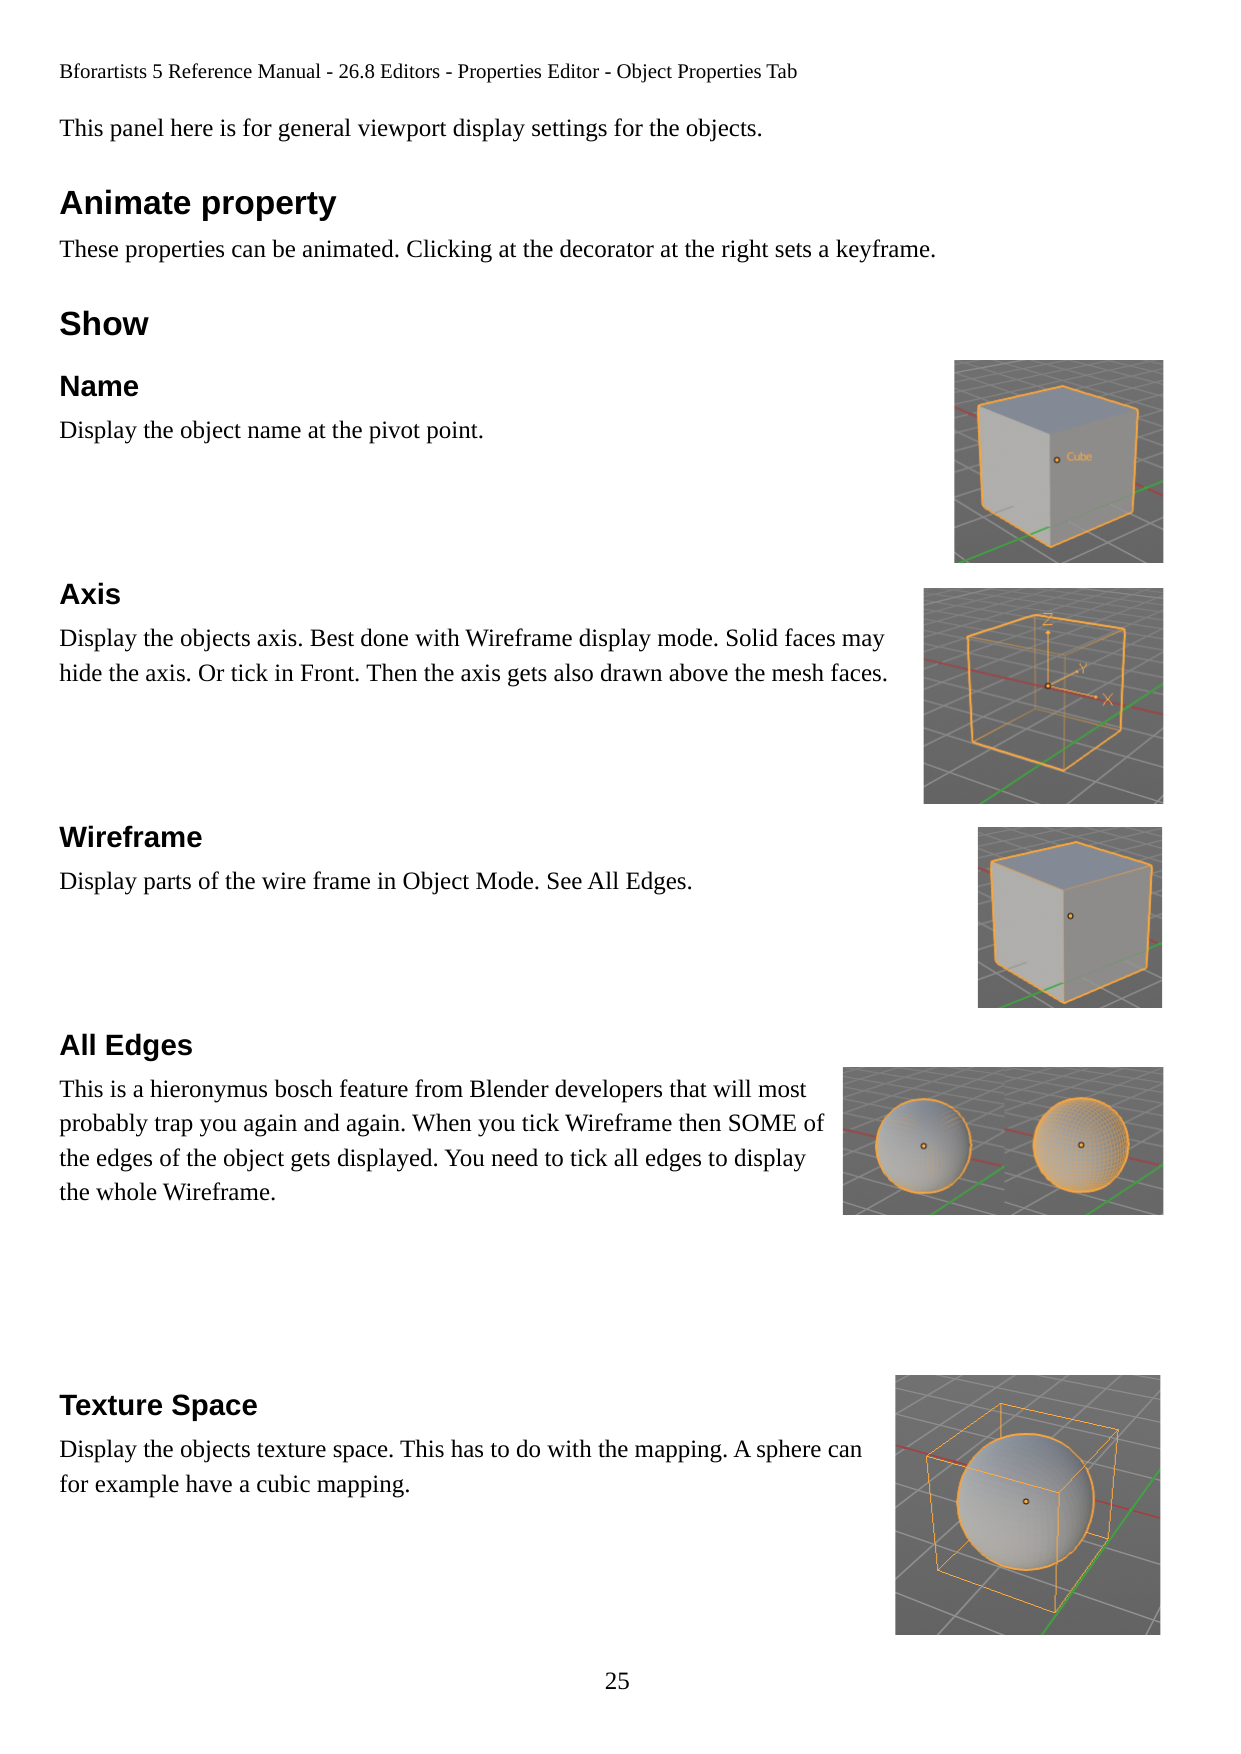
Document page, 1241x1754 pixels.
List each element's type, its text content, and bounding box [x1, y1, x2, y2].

picture [895, 1375, 1161, 1635]
subtitle [1161, 1388, 1181, 1422]
subtitle Texture Space [59, 1388, 895, 1422]
text These properties can be animated. Clicking at the decorator at the right sets a keyframe. [59, 234, 1181, 262]
picture [923, 588, 1164, 804]
picture [954, 360, 1164, 563]
text Display the object name at the pivot point. [59, 416, 954, 444]
text This panel here is for general viewport display settings for the objects. [59, 113, 1181, 141]
subtitle Animate property [59, 182, 1181, 221]
subtitle Wireframe [59, 820, 1181, 853]
text Display the objects texture space. This has to do with the mapping. A sphere can for example have a cubic mapping. [59, 1434, 895, 1498]
text Display the objects axis. Best done with Wireframe display mode. Solid faces may hide the axis. Or tick in Front. Then the axis gets also drawn above the mesh faces. [59, 623, 923, 687]
picture [842, 1067, 1164, 1215]
subtitle Show [59, 303, 1181, 342]
subtitle All Edges [59, 1028, 1181, 1062]
subtitle Name [59, 369, 954, 403]
text This is a hieronymus bosch feature from Blender developers that will most probably trap you again and again. When you tick Wireframe then SOME of the edges of the object gets displayed. You need to tick all edges to display the whole Wireframe. [59, 1074, 842, 1206]
subtitle Axis [59, 577, 1181, 611]
picture [977, 827, 1163, 1008]
subtitle [1164, 369, 1181, 403]
text Display parts of the wire frame in Object Mode. See All Edges. [59, 866, 977, 895]
